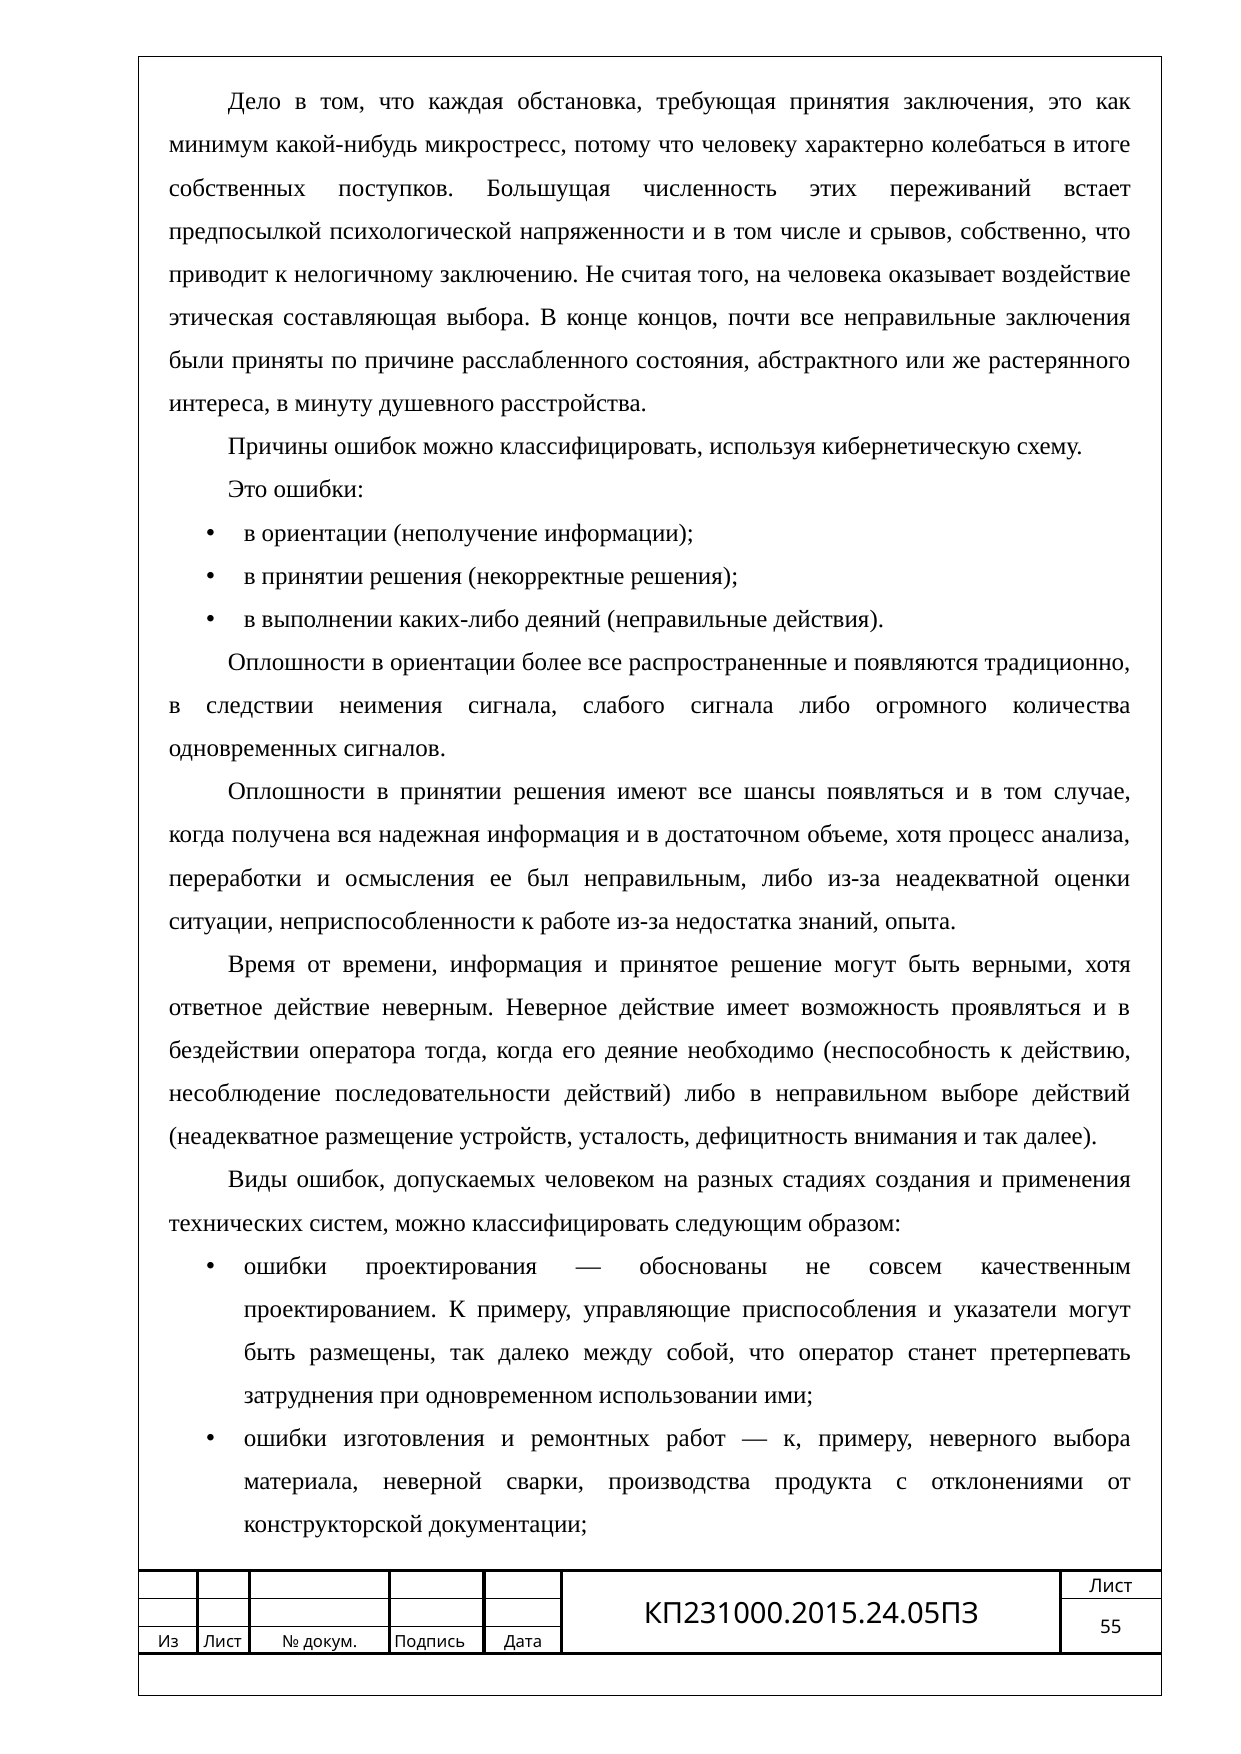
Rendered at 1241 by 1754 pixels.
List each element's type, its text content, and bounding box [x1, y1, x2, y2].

list ошибки изготовления и ремонтных работ — к, примеру, неверного выбора материала, неверной сварки, производства продукта с отклонениями от конструкторской документации; [206, 1423, 1132, 1538]
list в ориентации (неполучение информации); [206, 518, 1132, 546]
text Причины ошибок можно классифицировать, используя кибернетическую схему. [168, 431, 1132, 460]
text Дело в том, что каждая обстановка, требующая принятия заключения, это как минимум какой-нибудь микростресс, потому что человеку характерно колебаться в итоге собственных поступков. Большущая численность этих переживаний встает предпосылкой психологической напряженности и в том числе и срывов, собственно, что приводит к нелогичному заключению. Не считая того, на человека оказывает воздействие этическая составляющая выбора. В конце концов, почти все неправильные заключения были приняты по причине расслабленного состояния, абстрактного или же растерянного интереса, в минуту душевного расстройства. [168, 86, 1132, 417]
text Время от времени, информация и принятое решение могут быть верными, хотя ответное действие неверным. Неверное действие имеет возможность проявляться и в бездействии оператора тогда, когда его деяние необходимо (неспособность к действию, несоблюдение последовательности действий) либо в неправильном выборе действий (неадекватное размещение устройств, усталость, дефицитность внимания и так далее). [168, 949, 1132, 1150]
list в принятии решения (некорректные решения); [206, 561, 1132, 589]
list в выполнении каких-либо деяний (неправильные действия). [206, 604, 1132, 633]
text Это ошибки: [168, 474, 1132, 503]
text Оплошности в принятии решения имеют все шансы появляться и в том случае, когда получена вся надежная информация и в достаточном объеме, хотя процесс анализа, переработки и осмысления ее был неправильным, либо из-за неадекватной оценки ситуации, неприспособленности к работе из-за недостатка знаний, опыта. [168, 776, 1132, 934]
text Виды ошибок, допускаемых человеком на разных стадиях создания и применения технических систем, можно классифицировать следующим образом: [168, 1164, 1132, 1236]
list ошибки проектирования — обоснованы не совсем качественным проектированием. К примеру, управляющие приспособления и указатели могут быть размещены, так далеко между собой, что оператор станет претерпевать затруднения при одновременном использовании ими; [206, 1251, 1132, 1409]
text Оплошности в ориентации более все распространенные и появляются традиционно, в следствии неимения сигнала, слабого сигнала либо огромного количества одновременных сигналов. [168, 647, 1132, 762]
